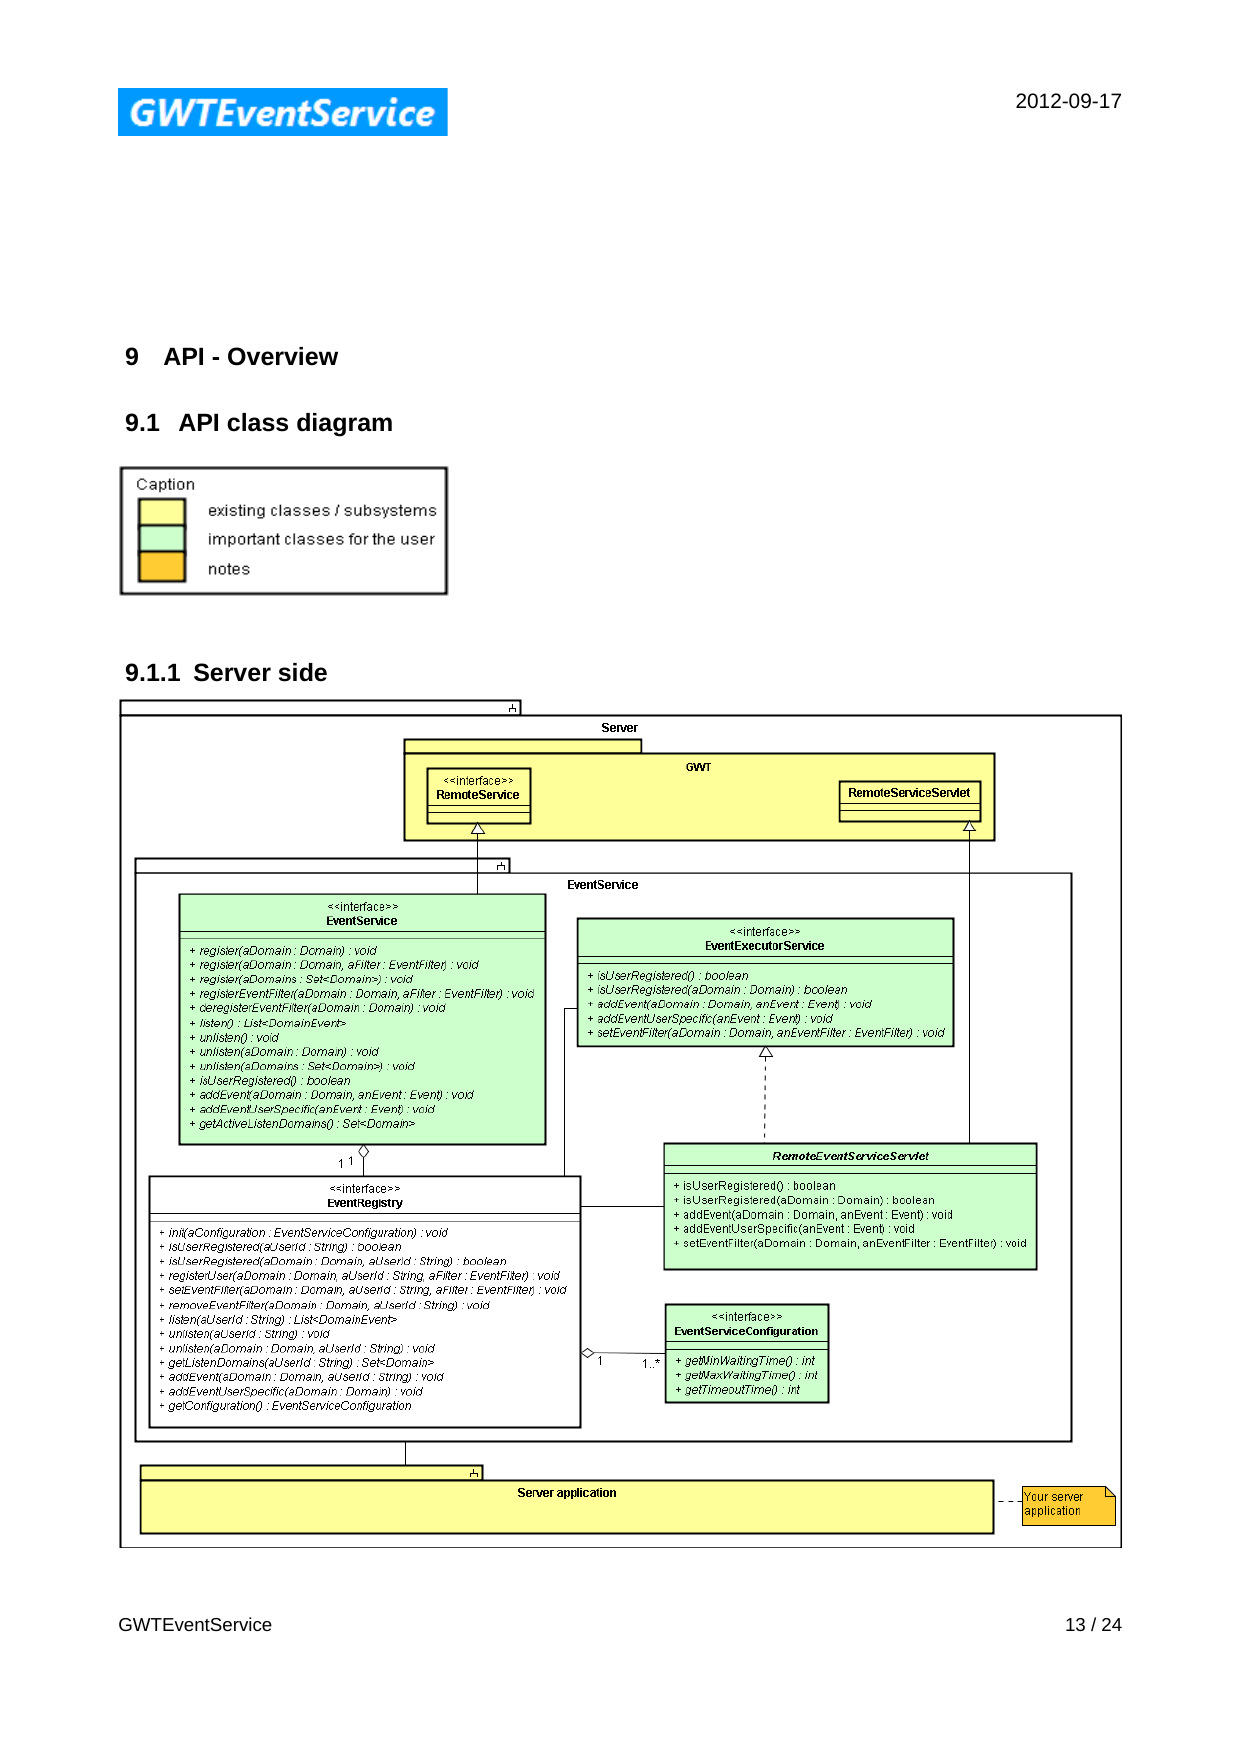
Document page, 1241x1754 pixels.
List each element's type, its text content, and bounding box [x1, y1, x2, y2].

picture [118, 460, 457, 597]
subtitle Server side [118, 658, 1122, 687]
picture [118, 88, 448, 136]
subtitle API class diagram [118, 408, 1122, 437]
picture [118, 699, 1123, 1548]
subtitle API - Overview [118, 342, 1122, 371]
